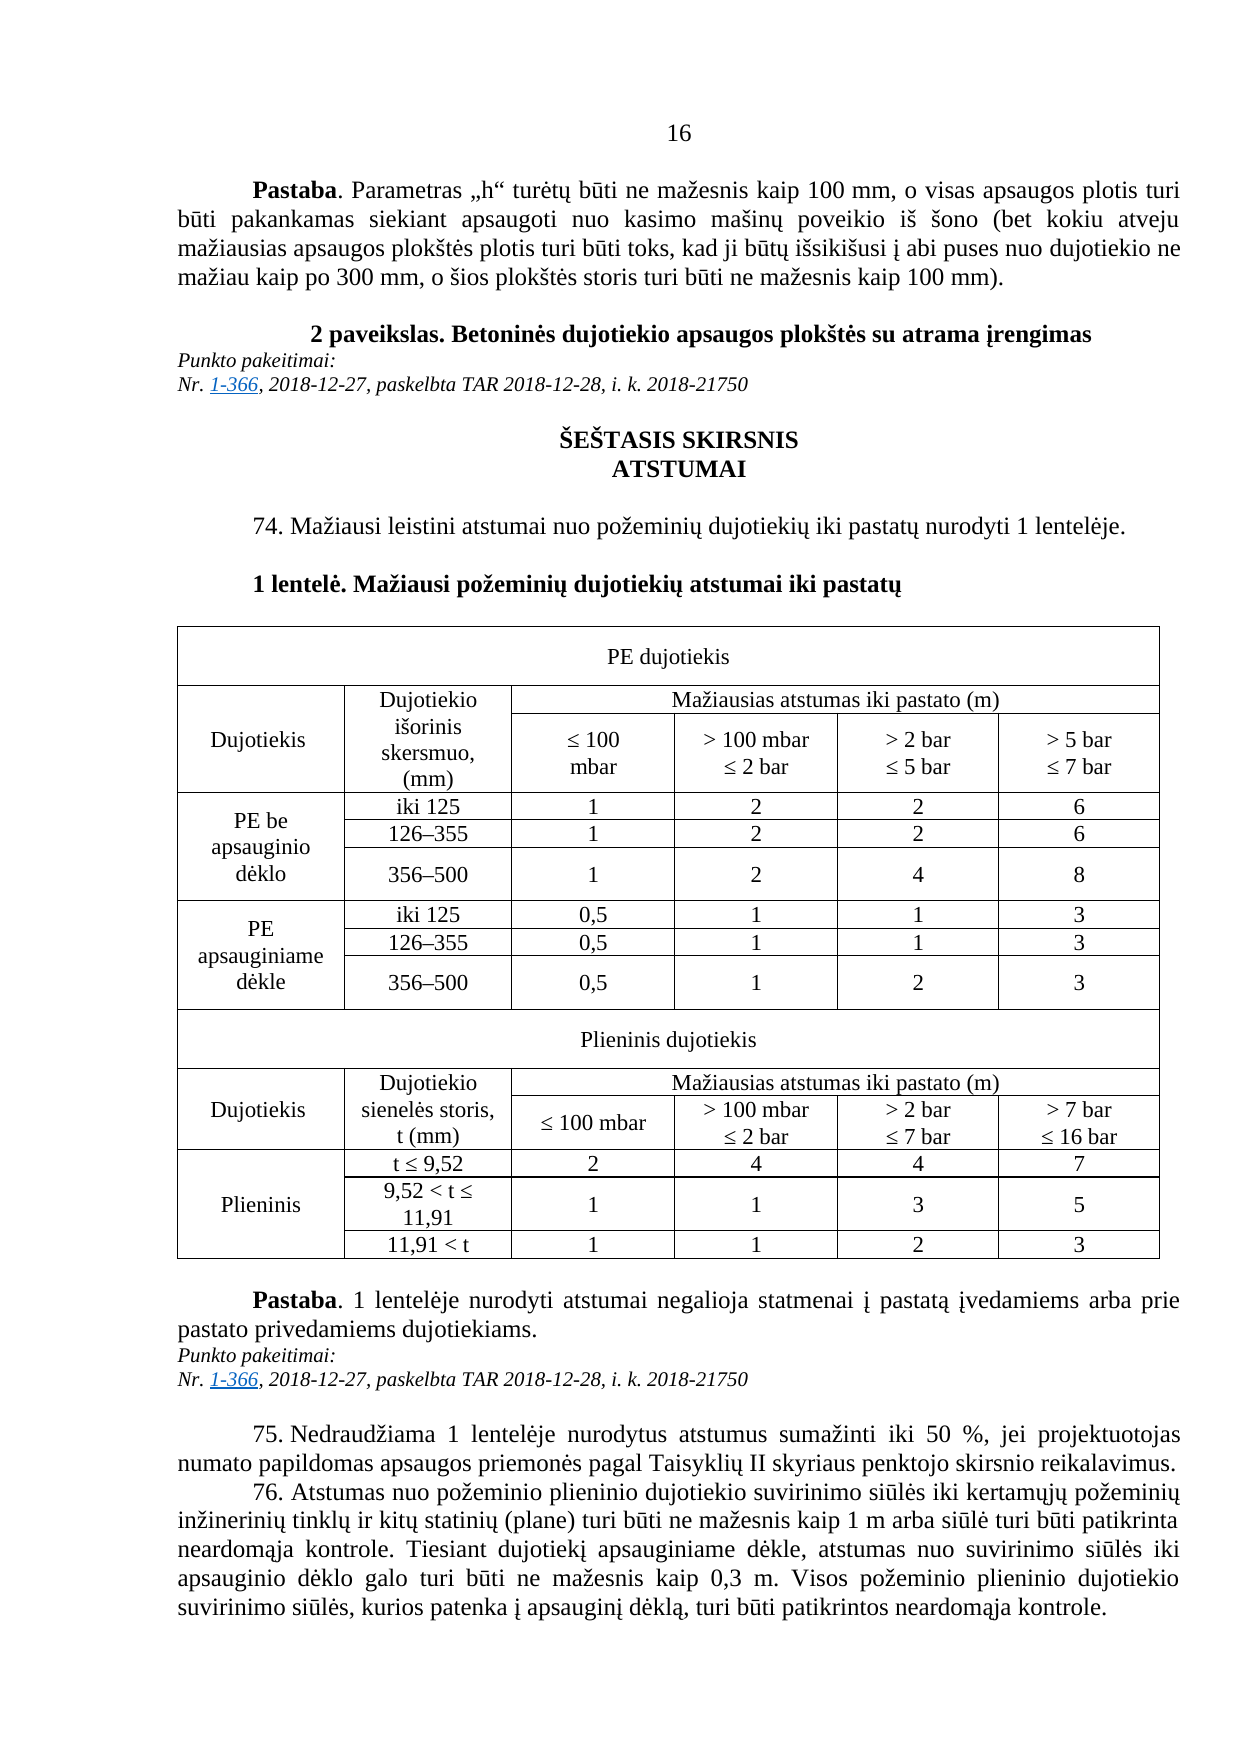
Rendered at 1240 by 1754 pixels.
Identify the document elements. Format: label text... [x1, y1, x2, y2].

text Pastaba. Parametras „h“ turėtų būti ne mažesnis kaip 100 mm, o visas apsaugos plotis turi būti pakankamas siekiant apsaugoti nuo kasimo mašinų poveikio iš šono (bet kokiu atveju mažiausias apsaugos plokštės plotis turi būti toks, kad ji būtų išsikišusi į abi puses nuo dujotiekio ne mažiau kaip po 300 mm, o šios plokštės storis turi būti ne mažesnis kaip 100 mm). [177, 176, 1181, 291]
table_cell 2 [675, 793, 837, 819]
table_cell Dujotiekis [178, 1069, 344, 1149]
table_cell 4 [838, 1150, 998, 1176]
table_cell 1 [512, 1231, 674, 1258]
table_cell 6 [999, 820, 1159, 847]
text 76. Atstumas nuo požeminio plieninio dujotiekio suvirinimo siūlės iki kertamųjų požeminių inžinerinių tinklų ir kitų statinių (plane) turi būti ne mažesnis kaip 1 m arba siūlė turi būti patikrinta neardomąja kontrole. Tiesiant dujotiekį apsauginiame dėkle, atstumas nuo suvirinimo siūlės iki apsauginio dėklo galo turi būti ne mažesnis kaip 0,3 m. Visos požeminio plieninio dujotiekio suvirinimo siūlės, kurios patenka į apsauginį dėklą, turi būti patikrintos neardomąja kontrole. [177, 1477, 1181, 1621]
text 1 lentelė. Mažiausi požeminių dujotiekių atstumai iki pastatų [177, 569, 1181, 597]
table_cell Dujotiekis [178, 686, 344, 792]
table_cell Dujotiekio išorinis skersmuo, (mm) [345, 686, 511, 792]
table_cell 356–500 [345, 848, 511, 900]
text ŠEŠTASIS SKIRSNIS [177, 425, 1181, 454]
table_cell Mažiausias atstumas iki pastato (m) [512, 1069, 1159, 1095]
table_cell Mažiausias atstumas iki pastato (m) [512, 686, 1159, 713]
table_cell 3 [838, 1178, 998, 1230]
table_cell 356–500 [345, 956, 511, 1009]
table_cell 126–355 [345, 929, 511, 955]
table_cell Dujotiekio sienelės storis, t (mm) [345, 1069, 511, 1149]
table_cell 126–355 [345, 820, 511, 847]
table_cell 2 [838, 956, 998, 1009]
table_cell 2 [838, 820, 998, 847]
table_cell 7 [999, 1150, 1159, 1176]
table_cell Plieninis [178, 1150, 344, 1258]
table_cell ≤ 100 mbar [512, 714, 674, 792]
table_cell > 100 mbar ≤ 2 bar [675, 1096, 837, 1149]
table_cell 2 [838, 1231, 998, 1258]
table_cell 5 [999, 1178, 1159, 1230]
table_cell 1 [675, 1231, 837, 1258]
table_cell > 2 bar ≤ 7 bar [838, 1096, 998, 1149]
table_cell > 5 bar ≤ 7 bar [999, 714, 1159, 792]
table_cell 2 [675, 820, 837, 847]
table_cell 2 [512, 1150, 674, 1176]
table_cell 1 [838, 901, 998, 928]
table_cell iki 125 [345, 901, 511, 928]
table_cell > 7 bar ≤ 16 bar [999, 1096, 1159, 1149]
text Nr. 1-366, 2018-12-27, paskelbta TAR 2018-12-28, i. k. 2018-21750 [177, 1367, 1181, 1391]
table_cell 6 [999, 793, 1159, 819]
text Punkto pakeitimai: [177, 348, 1181, 372]
table_cell 3 [999, 901, 1159, 928]
table_cell 1 [512, 1178, 674, 1230]
table_cell 4 [675, 1150, 837, 1176]
table_cell 2 [838, 793, 998, 819]
table_cell 1 [675, 901, 837, 928]
table_cell t ≤ 9,52 [345, 1150, 511, 1176]
table_cell > 100 mbar ≤ 2 bar [675, 714, 837, 792]
table_cell 1 [675, 956, 837, 1009]
table_cell 1 [512, 848, 674, 900]
text Nr. 1-366, 2018-12-27, paskelbta TAR 2018-12-28, i. k. 2018-21750 [177, 372, 1181, 396]
table_cell iki 125 [345, 793, 511, 819]
table_cell 11,91 < t [345, 1231, 511, 1258]
table_cell 3 [999, 956, 1159, 1009]
table_cell 4 [838, 848, 998, 900]
text ATSTUMAI [177, 454, 1181, 482]
table_cell 3 [999, 1231, 1159, 1258]
table_cell 3 [999, 929, 1159, 955]
table_header PE dujotiekis [178, 627, 1159, 685]
table_cell Plieninis dujotiekis [178, 1010, 1159, 1068]
table_cell 9,52 < t ≤ 11,91 [345, 1178, 511, 1230]
table_cell > 2 bar ≤ 5 bar [838, 714, 998, 792]
table_cell 0,5 [512, 956, 674, 1009]
text Pastaba. 1 lentelėje nurodyti atstumai negalioja statmenai į pastatą įvedamiems arba prie pastato privedamiems dujotiekiams. [177, 1285, 1181, 1342]
table_cell 1 [675, 1178, 837, 1230]
table_cell 1 [512, 820, 674, 847]
text 2 paveikslas. Betoninės dujotiekio apsaugos plokštės su atrama įrengimas [310, 319, 1181, 348]
table_cell 1 [512, 793, 674, 819]
table_cell ≤ 100 mbar [512, 1096, 674, 1149]
table_cell 0,5 [512, 929, 674, 955]
table_cell 1 [838, 929, 998, 955]
table_cell 2 [675, 848, 837, 900]
table_cell 0,5 [512, 901, 674, 928]
table_cell 8 [999, 848, 1159, 900]
text 75. Nedraudžiama 1 lentelėje nurodytus atstumus sumažinti iki 50 %, jei projektuotojas numato papildomas apsaugos priemonės pagal Taisyklių II skyriaus penktojo skirsnio reikalavimus. [177, 1419, 1181, 1477]
table_cell 1 [675, 929, 837, 955]
table_cell PE apsauginiame dėkle [178, 901, 344, 1009]
text Punkto pakeitimai: [177, 1342, 1181, 1367]
table_cell PE be apsauginio dėklo [178, 793, 344, 900]
text 74. Mažiausi leistini atstumai nuo požeminių dujotiekių iki pastatų nurodyti 1 lentelėje. [177, 511, 1181, 540]
